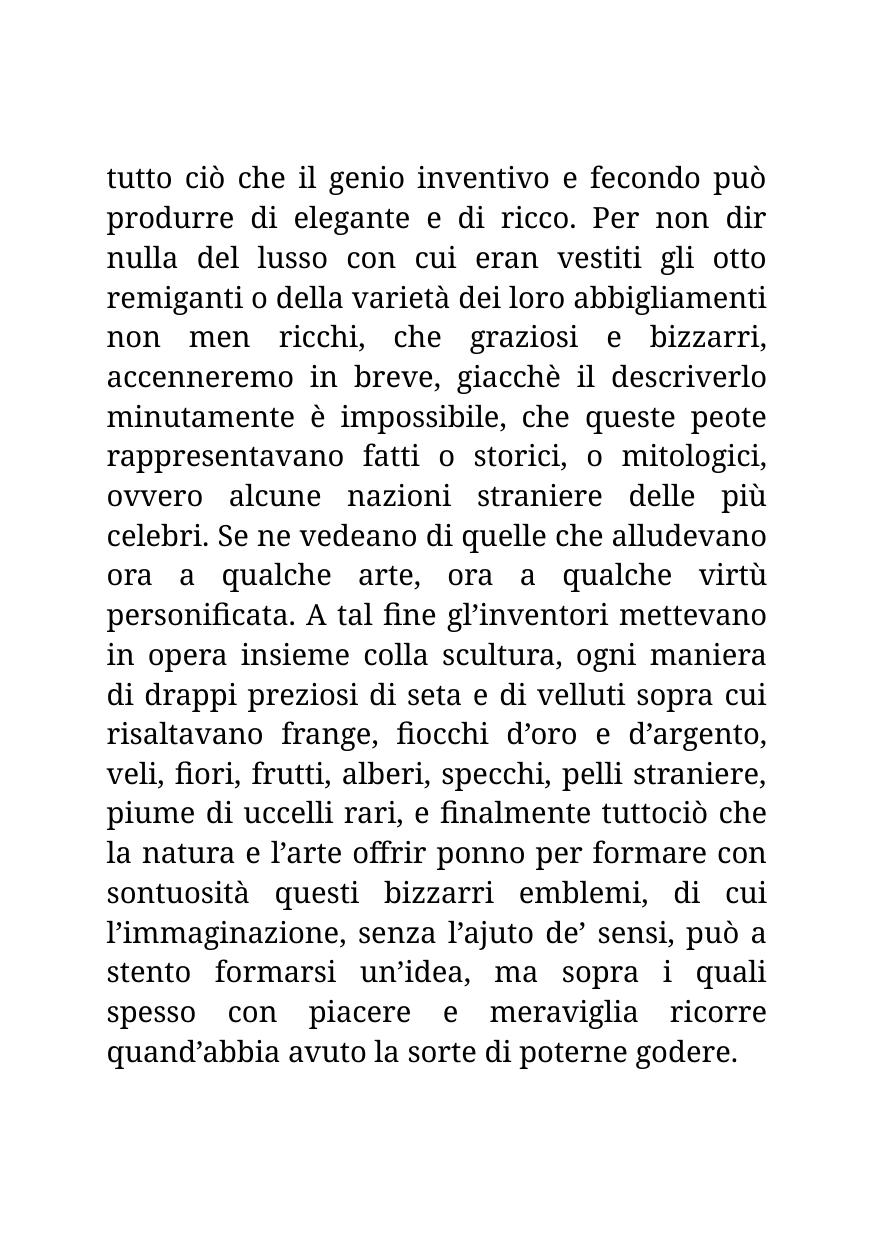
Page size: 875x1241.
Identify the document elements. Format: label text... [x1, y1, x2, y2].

text tutto ciò che il genio inventivo e fecondo può produrre di elegante e di ricco. Per non dir nulla del lusso con cui eran vestiti gli otto remiganti o della varietà dei loro abbigliamenti non men ricchi, che graziosi e bizzarri, accenneremo in breve, giacchè il descriverlo minutamente è impossibile, che queste peote rappresentavano fatti o storici, o mitologici, ovvero alcune nazioni straniere delle più celebri. Se ne vedeano di quelle che alludevano ora a qualche arte, ora a qualche virtù personificata. A tal fine gl’inventori mettevano in opera insieme colla scultura, ogni maniera di drappi preziosi di seta e di velluti sopra cui risaltavano frange, fiocchi d’oro e d’argento, veli, fiori, frutti, alberi, specchi, pelli straniere, piume di uccelli rari, e finalmente tuttociò che la natura e l’arte offrir ponno per formare con sontuosità questi bizzarri emblemi, di cui l’immaginazione, senza l’ajuto de’ sensi, può a stento formarsi un’idea, ma sopra i quali spesso con piacere e meraviglia ricorre quand’abbia avuto la sorte di poterne godere. [106, 158, 768, 1071]
